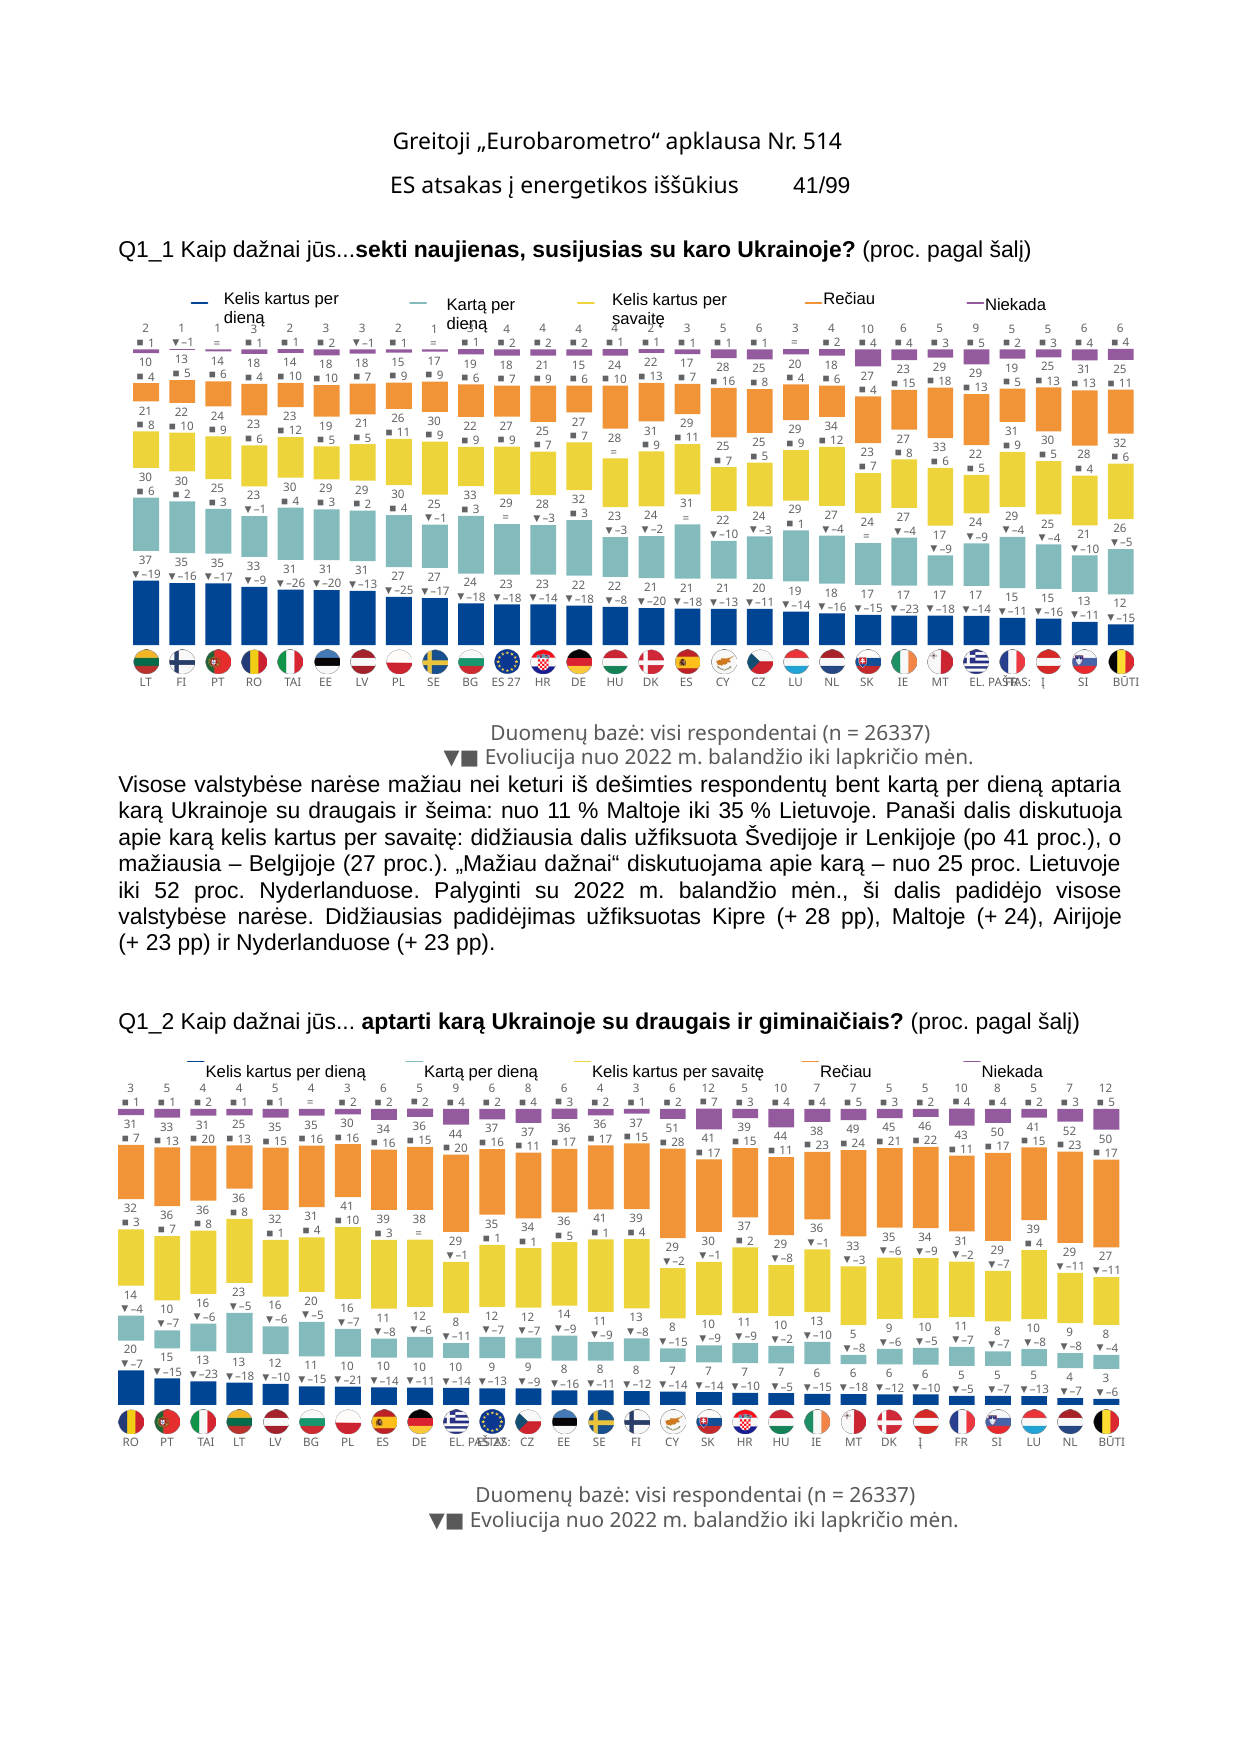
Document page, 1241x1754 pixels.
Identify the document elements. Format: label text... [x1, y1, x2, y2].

picture [350, 649, 376, 674]
picture [985, 1409, 1011, 1434]
picture [530, 649, 556, 674]
picture [299, 1409, 325, 1434]
picture [999, 649, 1025, 674]
picture [118, 1409, 144, 1434]
picture [804, 1409, 830, 1434]
picture [335, 1409, 361, 1434]
picture [638, 649, 664, 674]
picture [1021, 1409, 1047, 1434]
picture [783, 649, 809, 674]
picture [1108, 649, 1134, 674]
picture [479, 1409, 505, 1434]
picture [768, 1409, 794, 1434]
picture [1072, 649, 1097, 674]
picture [675, 649, 700, 674]
picture [711, 649, 737, 674]
picture [747, 649, 773, 674]
picture [1036, 649, 1061, 674]
picture [443, 1409, 469, 1434]
picture [949, 1409, 975, 1434]
picture [913, 1409, 939, 1434]
picture [660, 1409, 686, 1434]
picture [277, 649, 303, 674]
picture [314, 649, 340, 674]
picture [588, 1409, 614, 1434]
picture [841, 1409, 866, 1434]
picture [458, 649, 484, 674]
picture [205, 649, 231, 674]
picture [696, 1409, 722, 1434]
picture [226, 1409, 252, 1434]
picture [819, 649, 845, 674]
picture [386, 649, 412, 674]
picture [732, 1409, 758, 1434]
picture [963, 649, 989, 674]
picture [1057, 1409, 1083, 1434]
text Q1_1 Kaip dažnai jūs...sekti naujienas, susijusias su karo Ukrainoje? (proc. pagal šalį) [118, 236, 1122, 262]
text Q1_2 Kaip dažnai jūs... aptarti karą Ukrainoje su draugais ir giminaičiais? (proc. pagal šalį) [118, 1008, 1122, 1034]
picture [877, 1409, 902, 1434]
picture [241, 649, 267, 674]
picture [624, 1409, 650, 1434]
picture [494, 649, 520, 674]
picture [263, 1409, 289, 1434]
picture [891, 649, 917, 674]
picture [515, 1409, 541, 1434]
picture [169, 649, 195, 674]
picture [422, 649, 448, 674]
picture [1093, 1409, 1119, 1434]
picture [566, 649, 592, 674]
picture [154, 1409, 180, 1434]
picture [602, 649, 628, 674]
text Visose valstybėse narėse mažiau nei keturi iš dešimties respondentų bent kartą per dieną aptaria karą Ukrainoje su draugais ir šeima: nuo 11 % Maltoje iki 35 % Lietuvoje. Panaši dalis diskutuoja apie karą kelis kartus per savaitę: didžiausia dalis užfiksuota Švedijoje ir Lenkijoje (po 41 proc.), o mažiausia – Belgijoje (27 proc.). „Mažiau dažnai“ diskutuojama apie karą – nuo 25 proc. Lietuvoje iki 52 proc. Nyderlanduose. Palyginti su 2022 m. balandžio mėn., ši dalis padidėjo visose valstybėse narėse. Didžiausias padidėjimas užfiksuotas Kipre (+ 28 pp), Maltoje (+ 24), Airijoje (+ 23 pp) ir Nyderlanduose (+ 23 pp). [118, 275, 1122, 956]
picture [190, 1409, 216, 1434]
picture [927, 649, 953, 674]
picture [371, 1409, 397, 1434]
picture [133, 649, 159, 674]
picture [552, 1409, 577, 1434]
picture [855, 649, 881, 674]
picture [407, 1409, 433, 1434]
